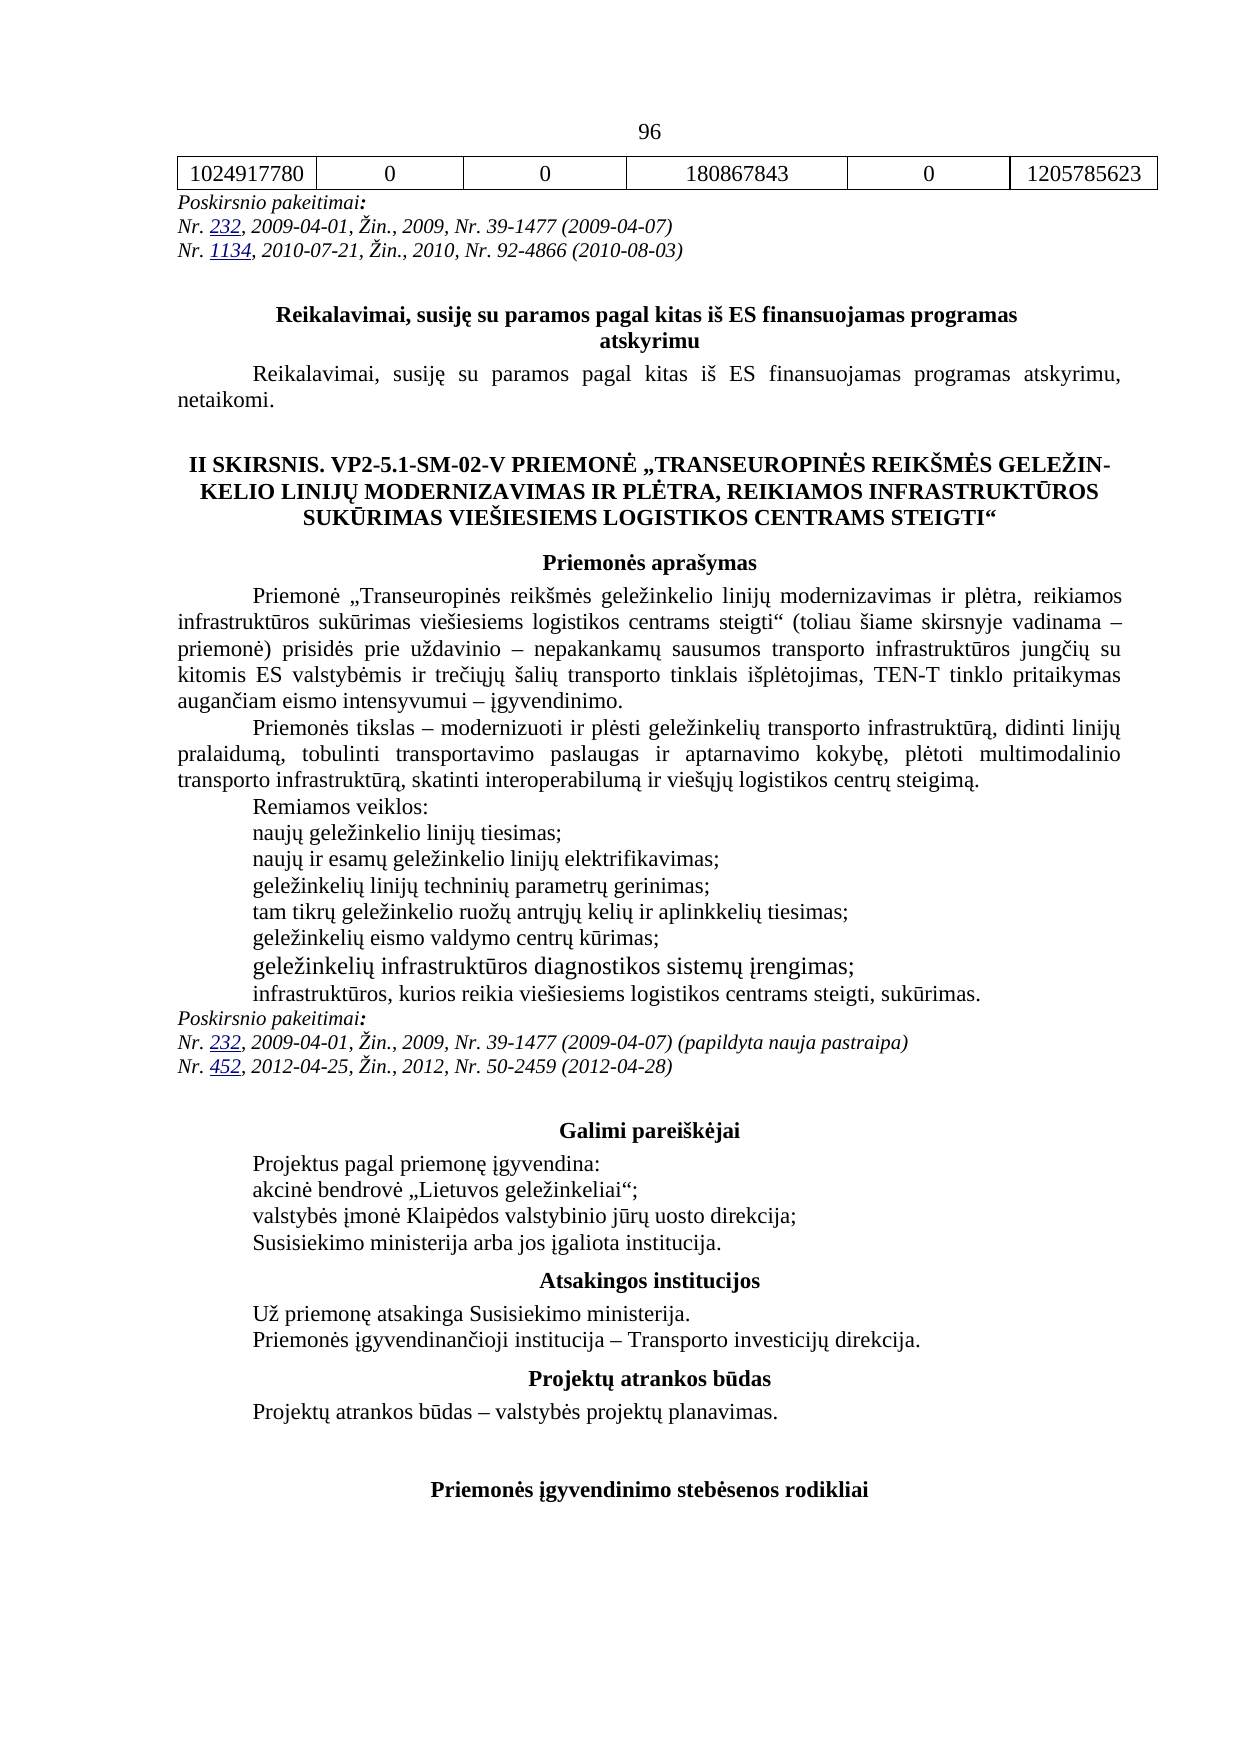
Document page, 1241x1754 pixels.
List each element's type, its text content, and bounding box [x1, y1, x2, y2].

text naujų geležinkelio linijų tiesimas; [177, 819, 1122, 845]
table_cell 180867843 [627, 157, 847, 189]
text Priemonės aprašymas [177, 549, 1122, 576]
table_cell 0 [848, 157, 1009, 189]
text Susisiekimo ministerija arba jos įgaliota institucija. [177, 1229, 1122, 1255]
text Nr. 1134, 2010-07-21, Žin., 2010, Nr. 92-4866 (2010-08-03) [177, 238, 1122, 262]
text Priemonės tikslas – modernizuoti ir plėsti geležinkelių transporto infrastruktūrą, didinti linijų pralaidumą, tobulinti transportavimo paslaugas ir aptarnavimo kokybę, plėtoti multimodalinio transporto infrastruktūrą, skatinti interoperabilumą ir viešųjų logistikos centrų steigimą. [177, 714, 1122, 793]
table_cell 1205785623 [1011, 157, 1157, 189]
text Nr. 232, 2009-04-01, Žin., 2009, Nr. 39-1477 (2009-04-07) [177, 214, 1122, 238]
text Priemonės įgyvendinančioji institucija – Transporto investicijų direkcija. [177, 1326, 1122, 1353]
text Nr. 232, 2009-04-01, Žin., 2009, Nr. 39-1477 (2009-04-07) (papildyta nauja pastraipa) [177, 1030, 1122, 1054]
text tam tikrų geležinkelio ruožų antrųjų kelių ir aplinkkelių tiesimas; [177, 898, 1122, 924]
text Projektus pagal priemonę įgyvendina: [177, 1149, 1122, 1176]
text geležinkelių linijų techninių parametrų gerinimas; [177, 872, 1122, 898]
text Nr. 452, 2012-04-25, Žin., 2012, Nr. 50-2459 (2012-04-28) [177, 1054, 1122, 1078]
text geležinkelių infrastruktūros diagnostikos sistemų įrengimas; [177, 951, 1122, 979]
table_cell 0 [317, 157, 463, 189]
subtitle II SKIRSNIS. VP2-5.1-SM-02-V priemonė „TRANSEUROPINĖS REIKŠMĖS geležin­kelio linijų modernizavimas ir plėtra, reikiamos infrastruktūros sukūrimas viešiesiems logistikos centrams steigti“ [177, 451, 1122, 531]
text akcinė bendrovė „Lietuvos geležinkeliai“; [177, 1176, 1122, 1202]
table_cell 1024917780 [178, 157, 316, 189]
table_cell 0 [464, 157, 626, 189]
text Galimi pareiškėjai [177, 1117, 1122, 1143]
text Projektų atrankos būdas [177, 1365, 1122, 1392]
text Projektų atrankos būdas – valstybės projektų planavimas. [177, 1398, 1122, 1424]
text infrastruktūros, kurios reikia viešiesiems logistikos centrams steigti, sukūrimas. [177, 979, 1122, 1006]
subtitle Poskirsnio pakeitimai: [177, 1006, 1122, 1030]
subtitle Poskirsnio pakeitimai: [177, 190, 1122, 214]
text Atsakingos institucijos [177, 1267, 1122, 1294]
text Už priemonę atsakinga Susisiekimo ministerija. [177, 1300, 1122, 1326]
text naujų ir esamų geležinkelio linijų elektrifikavimas; [177, 845, 1122, 872]
text Priemonės įgyvendinimo stebėsenos rodikliai [177, 1476, 1122, 1502]
text Reikalavimai, susiję su paramos pagal kitas iš ES finansuojamas programas atskyrimu [177, 274, 1122, 354]
text Priemonė „Transeuropinės reikšmės geležinkelio linijų modernizavimas ir plėtra, reikiamos infrastruktūros sukūrimas viešiesiems logistikos centrams steigti“ (toliau šiame skirsnyje vadinama – priemonė) prisidės prie uždavinio – nepakankamų sausumos transporto infrastruktūros jungčių su kitomis ES valstybėmis ir trečiųjų šalių transporto tinklais išplėtojimas, TEN-T tinklo pritaikymas augančiam eismo intensyvumui – įgyvendinimo. [177, 582, 1122, 714]
text geležinkelių eismo valdymo centrų kūrimas; [177, 924, 1122, 951]
text Reikalavimai, susiję su paramos pagal kitas iš ES finansuojamas programas atskyrimu, netaikomi. [177, 360, 1122, 413]
text valstybės įmonė Klaipėdos valstybinio jūrų uosto direkcija; [177, 1202, 1122, 1229]
text Remiamos veiklos: [177, 793, 1122, 819]
